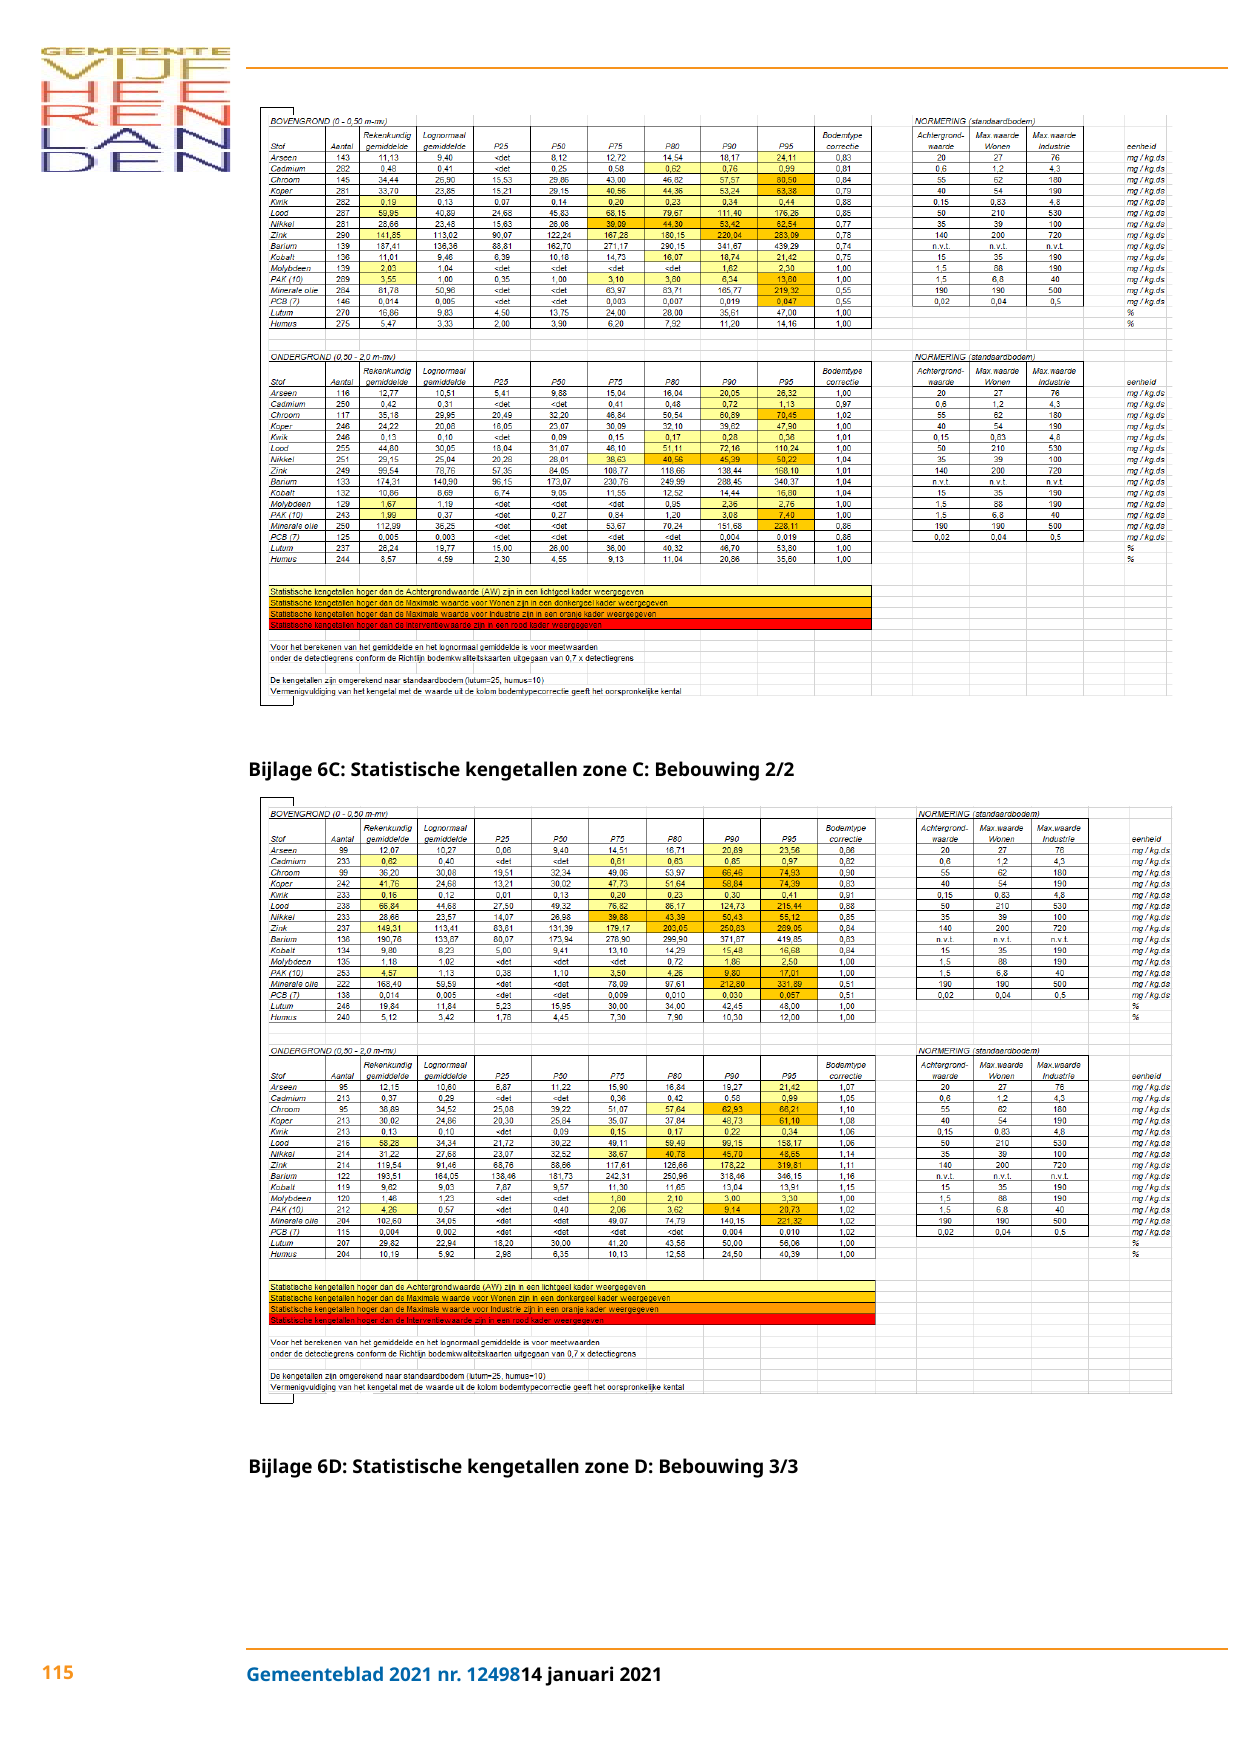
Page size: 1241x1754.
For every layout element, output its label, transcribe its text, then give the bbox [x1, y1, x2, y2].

text Bijlage 6D: Statistische kengetallen zone D: Bebouwing 3/3 [248, 1454, 1152, 1479]
picture [268, 115, 1173, 696]
picture [268, 806, 1173, 1394]
text Bijlage 6C: Statistische kengetallen zone C: Bebouwing 2/2 [248, 756, 1152, 781]
picture [41, 47, 231, 172]
